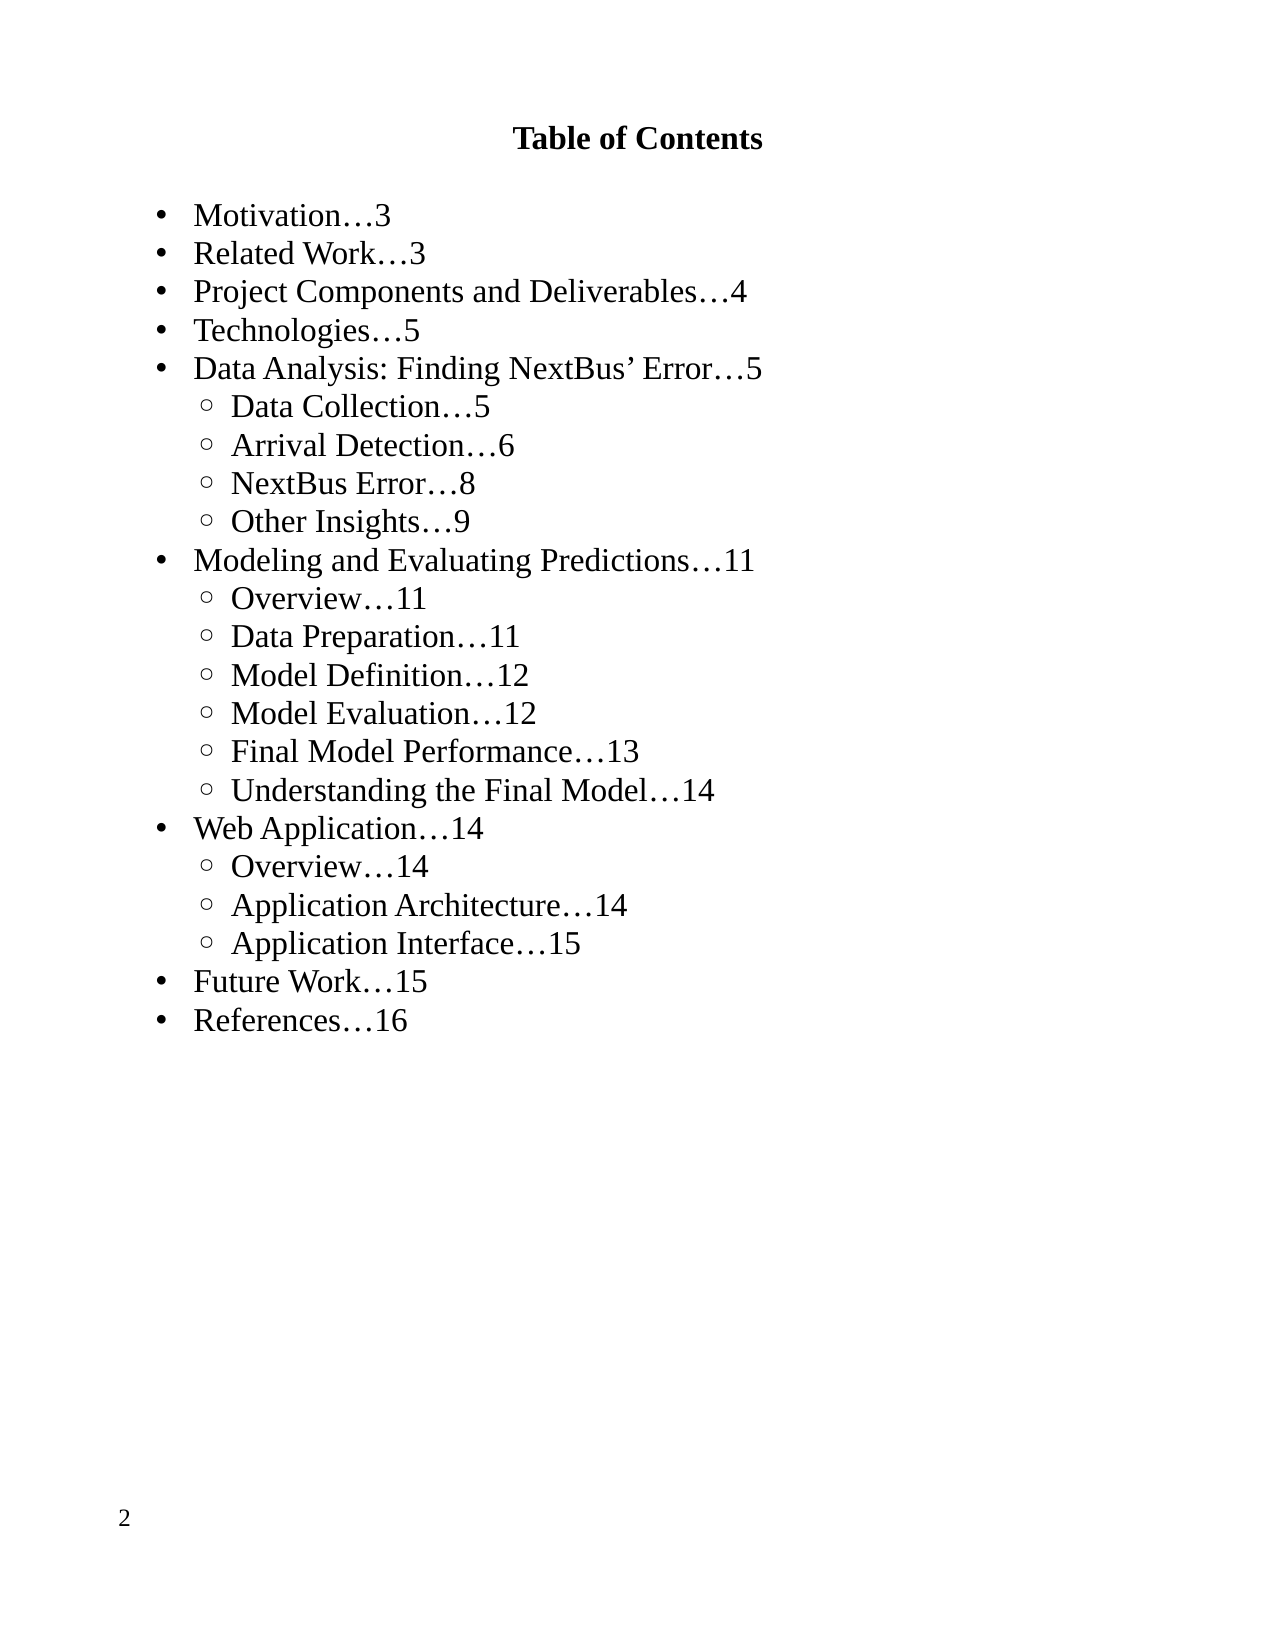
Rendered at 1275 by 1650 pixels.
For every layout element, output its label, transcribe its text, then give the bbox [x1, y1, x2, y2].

list Web Application…14 [156, 808, 1157, 846]
list Application Interface…15 [193, 923, 1157, 961]
list Understanding the Final Model…14 [193, 770, 1157, 808]
list Related Work…3 [156, 233, 1157, 271]
list NextBus Error…8 [193, 463, 1157, 501]
text Table of Contents [118, 118, 1157, 156]
list Future Work…15 [156, 961, 1157, 1000]
list Arrival Detection…6 [193, 425, 1157, 463]
list Technologies…5 [156, 310, 1157, 348]
list Overview…11 [193, 578, 1157, 616]
list Modeling and Evaluating Predictions…11 [156, 540, 1157, 578]
list Overview…14 [193, 846, 1157, 885]
list Model Evaluation…12 [193, 693, 1157, 731]
list Project Components and Deliverables…4 [156, 271, 1157, 310]
list Data Collection…5 [193, 386, 1157, 425]
list References…16 [156, 1000, 1157, 1038]
list Motivation…3 [156, 195, 1157, 233]
list Data Analysis: Finding NextBus’ Error…5 [156, 348, 1157, 386]
list Application Architecture…14 [193, 885, 1157, 923]
list Model Definition…12 [193, 655, 1157, 693]
list Other Insights…9 [193, 501, 1157, 540]
list Data Preparation…11 [193, 616, 1157, 655]
list Final Model Performance…13 [193, 731, 1157, 770]
